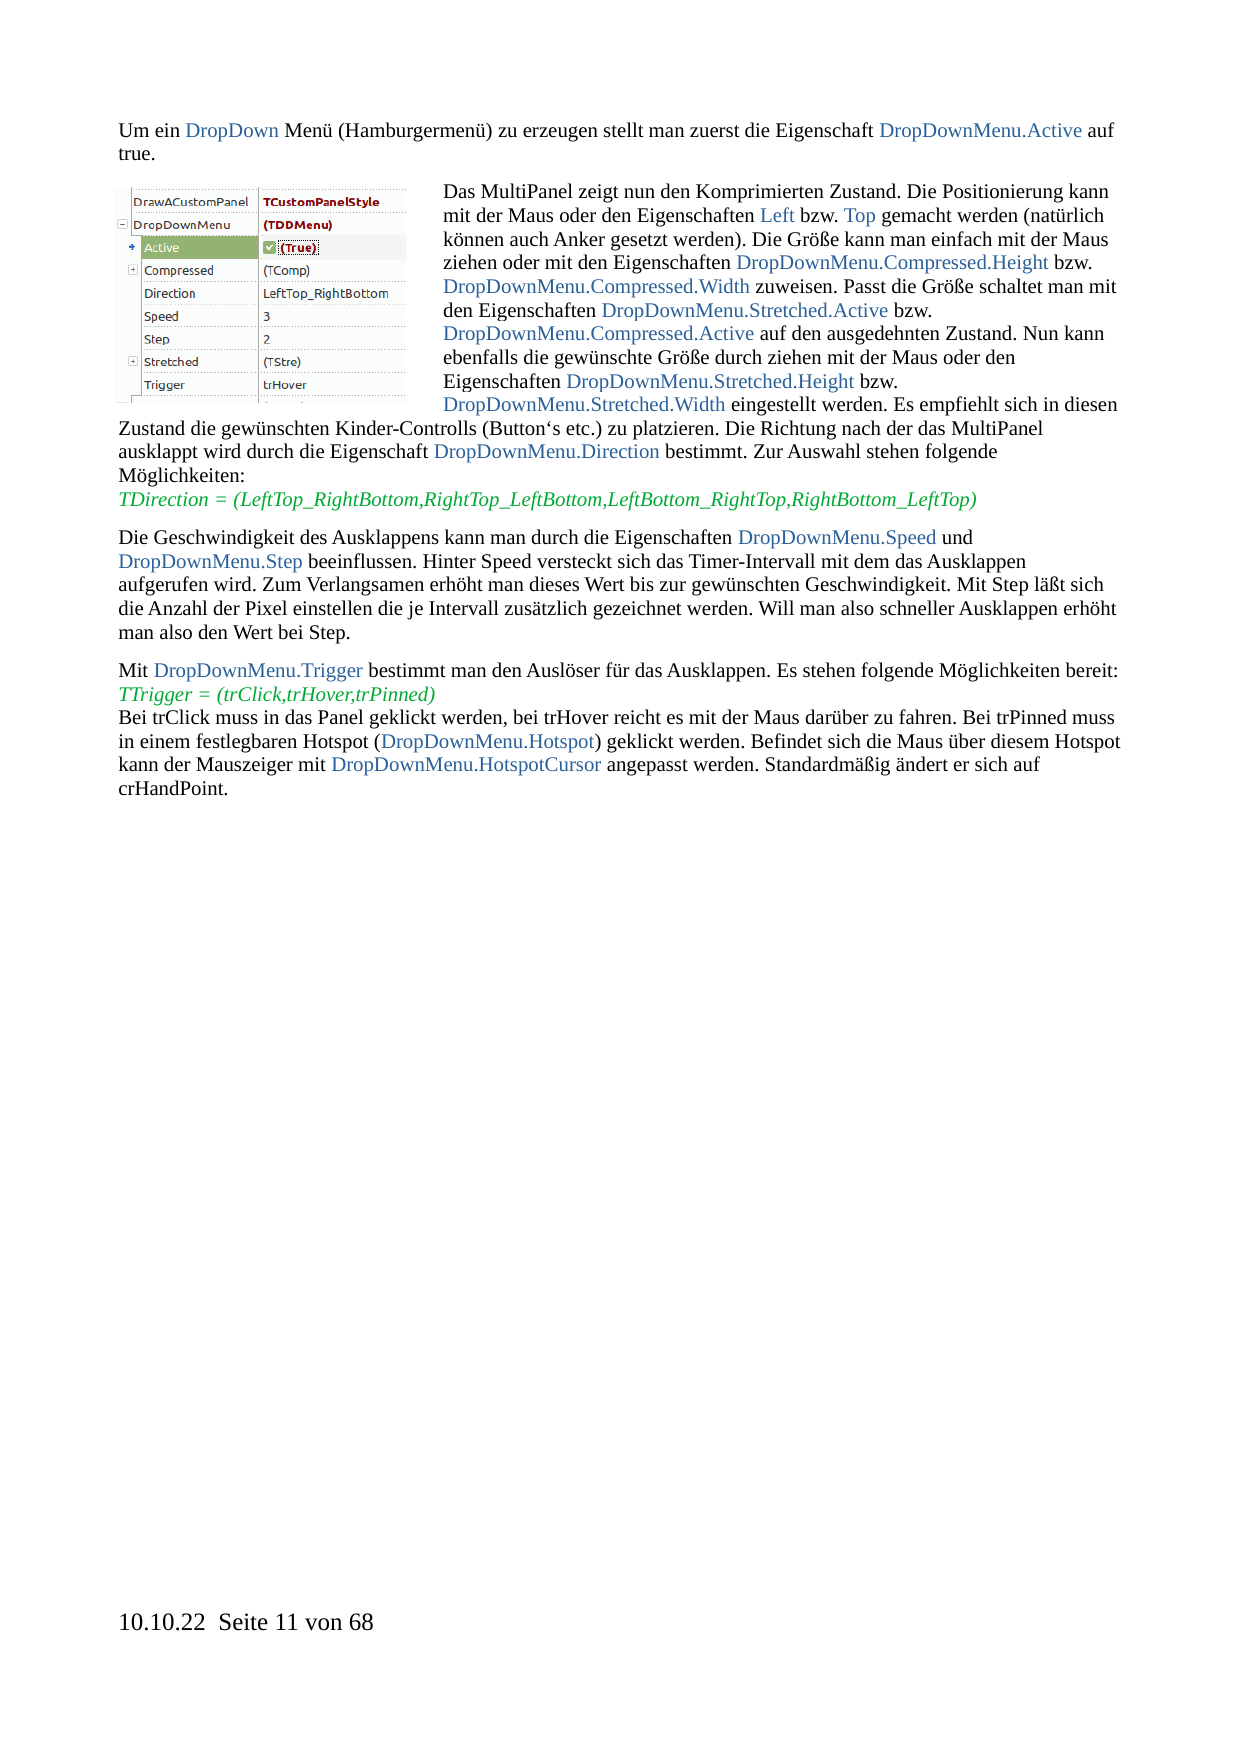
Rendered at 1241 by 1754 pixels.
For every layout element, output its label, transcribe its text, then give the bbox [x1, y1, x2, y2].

text Um ein DropDown Menü (Hamburgermenü) zu erzeugen stellt man zuerst die Eigenschaft DropDownMenu.Active auf true. [118, 118, 1122, 165]
picture [114, 187, 407, 403]
text Das MultiPanel zeigt nun den Komprimierten Zustand. Die Positionierung kann mit der Maus oder den Eigenschaften Left bzw. Top gemacht werden (natürlich können auch Anker gesetzt werden). Die Größe kann man einfach mit der Maus ziehen oder mit den Eigenschaften DropDownMenu.Compressed.Height bzw. DropDownMenu.Compressed.Width zuweisen. Passt die Größe schaltet man mit den Eigenschaften DropDownMenu.Stretched.Active bzw. DropDownMenu.Compressed.Active auf den ausgedehnten Zustand. Nun kann ebenfalls die gewünschte Größe durch ziehen mit der Maus oder den Eigenschaften DropDownMenu.Stretched.Height bzw. DropDownMenu.Stretched.Width eingestellt werden. Es empfiehlt sich in diesen Zustand die gewünschten Kinder-Controlls (Button‘s etc.) zu platzieren. Die Richtung nach der das MultiPanel ausklappt wird durch die Eigenschaft DropDownMenu.Direction bestimmt. Zur Auswahl stehen folgende Möglichkeiten: TDirection = (LeftTop_RightBottom,RightTop_LeftBottom,LeftBottom_RightTop,RightBottom_LeftTop) [118, 180, 1122, 511]
text Mit DropDownMenu.Trigger bestimmt man den Auslöser für das Ausklappen. Es stehen folgende Möglichkeiten bereit: TTrigger = (trClick,trHover,trPinned) Bei trClick muss in das Panel geklickt werden, bei trHover reicht es mit der Maus darüber zu fahren. Bei trPinned muss in einem festlegbaren Hotspot (DropDownMenu.Hotspot) geklickt werden. Befindet sich die Maus über diesem Hotspot kann der Mauszeiger mit DropDownMenu.HotspotCursor angepasst werden. Standardmäßig ändert er sich auf crHandPoint. [118, 658, 1122, 800]
text Die Geschwindigkeit des Ausklappens kann man durch die Eigenschaften DropDownMenu.Speed und DropDownMenu.Step beeinflussen. Hinter Speed versteckt sich das Timer-Intervall mit dem das Ausklappen aufgerufen wird. Zum Verlangsamen erhöht man dieses Wert bis zur gewünschten Geschwindigkeit. Mit Step läßt sich die Anzahl der Pixel einstellen die je Intervall zusätzlich gezeichnet werden. Will man also schneller Ausklappen erhöht man also den Wert bei Step. [118, 526, 1122, 644]
